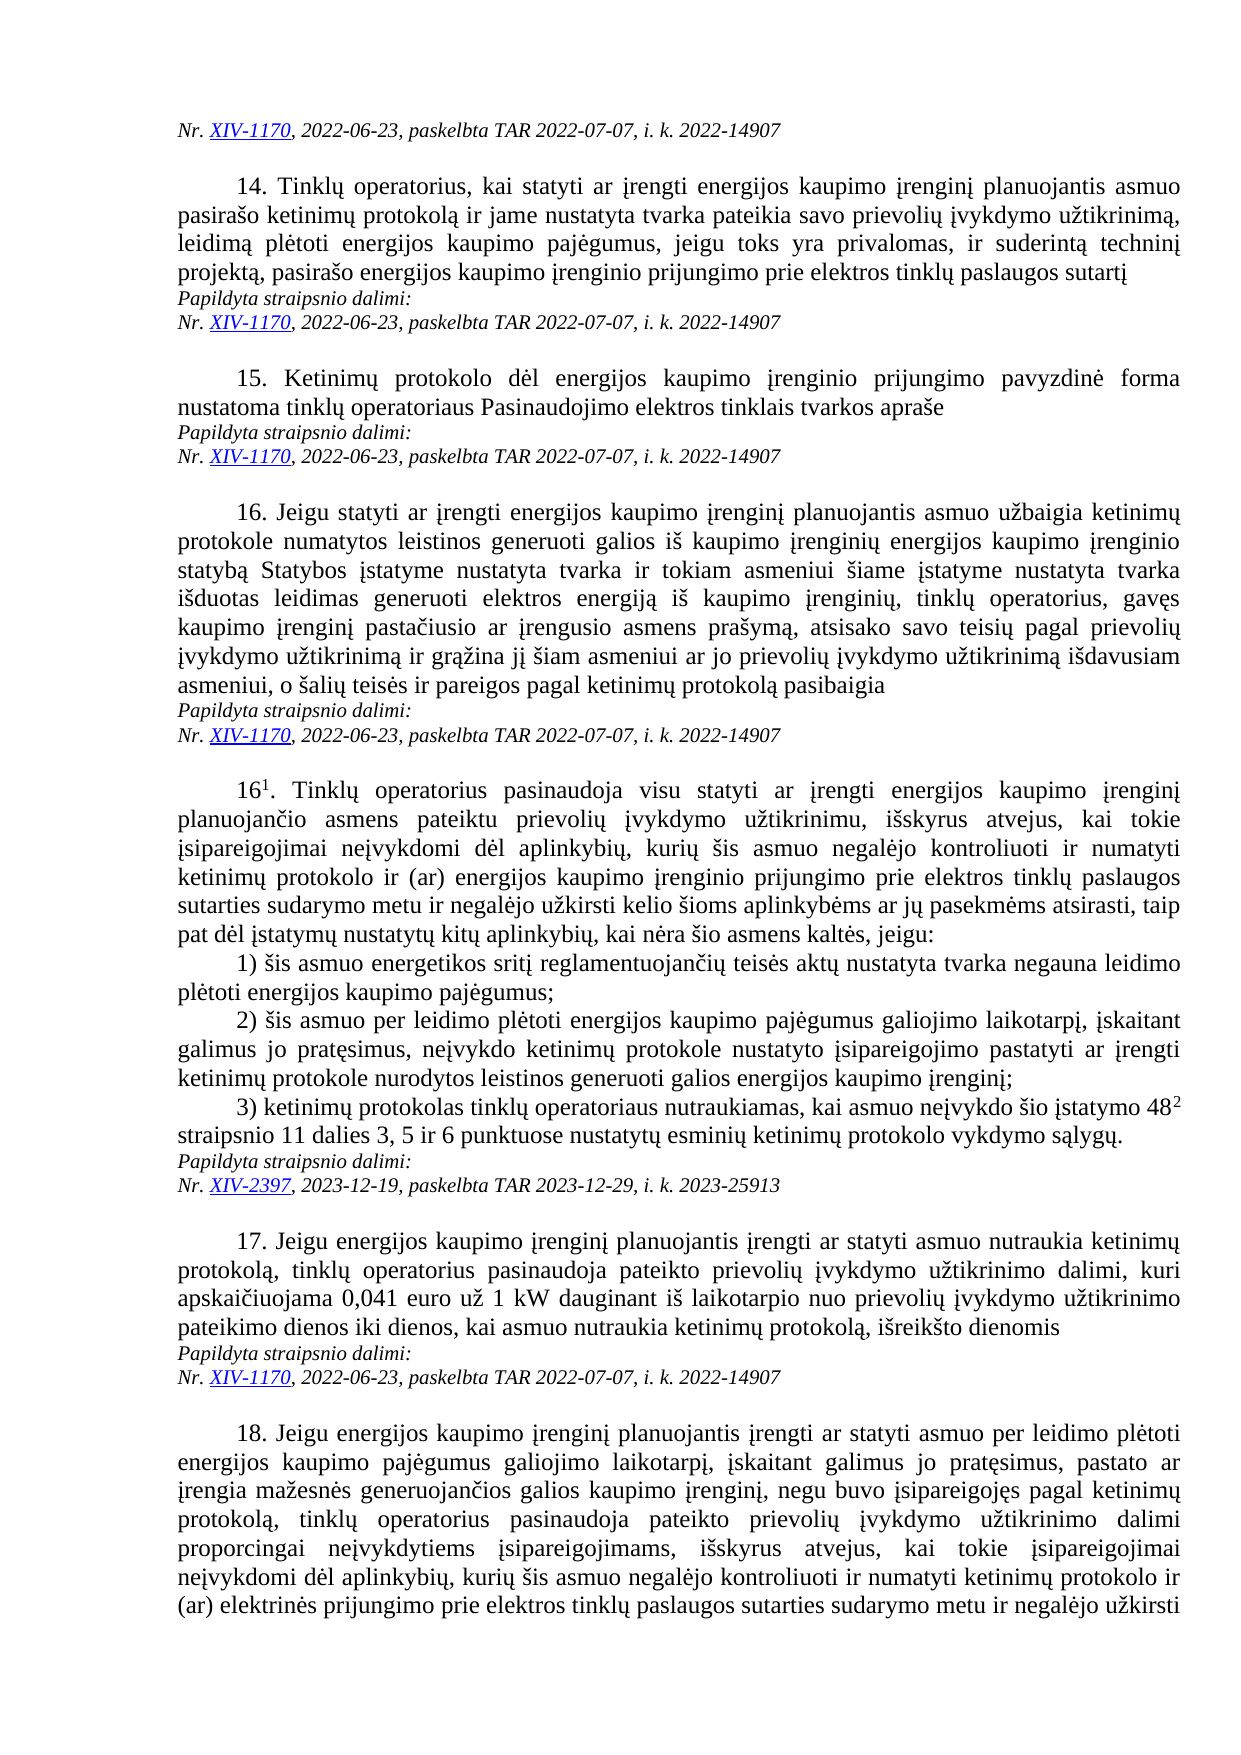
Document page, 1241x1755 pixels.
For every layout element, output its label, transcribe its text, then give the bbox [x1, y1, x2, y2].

text 15. Ketinimų protokolo dėl energijos kaupimo įrenginio prijungimo pavyzdinė forma nustatoma tinklų operatoriaus Pasinaudojimo elektros tinklais tvarkos apraše [177, 363, 1181, 420]
text 1) šis asmuo energetikos sritį reglamentuojančių teisės aktų nustatyta tvarka negauna leidimo plėtoti energijos kaupimo pajėgumus; [177, 948, 1181, 1005]
text Papildyta straipsnio dalimi: [177, 420, 1181, 444]
text Nr. XIV-1170, 2022-06-23, paskelbta TAR 2022-07-07, i. k. 2022-14907 [177, 310, 1181, 334]
text 17. Jeigu energijos kaupimo įrenginį planuojantis įrengti ar statyti asmuo nutraukia ketinimų protokolą, tinklų operatorius pasinaudoja pateikto prievolių įvykdymo užtikrinimo dalimi, kuri apskaičiuojama 0,041 euro už 1 kW dauginant iš laikotarpio nuo prievolių įvykdymo užtikrinimo pateikimo dienos iki dienos, kai asmuo nutraukia ketinimų protokolą, išreikšto dienomis [177, 1226, 1181, 1341]
text Papildyta straipsnio dalimi: [177, 286, 1181, 310]
text 161. Tinklų operatorius pasinaudoja visu statyti ar įrengti energijos kaupimo įrenginį planuojančio asmens pateiktu prievolių įvykdymo užtikrinimu, išskyrus atvejus, kai tokie įsipareigojimai neįvykdomi dėl aplinkybių, kurių šis asmuo negalėjo kontroliuoti ir numatyti ketinimų protokolo ir (ar) energijos kaupimo įrenginio prijungimo prie elektros tinklų paslaugos sutarties sudarymo metu ir negalėjo užkirsti kelio šioms aplinkybėms ar jų pasekmėms atsirasti, taip pat dėl įstatymų nustatytų kitų aplinkybių, kai nėra šio asmens kaltės, jeigu: [177, 775, 1181, 948]
text Papildyta straipsnio dalimi: [177, 698, 1181, 722]
text Nr. XIV-1170, 2022-06-23, paskelbta TAR 2022-07-07, i. k. 2022-14907 [177, 444, 1181, 468]
text 16. Jeigu statyti ar įrengti energijos kaupimo įrenginį planuojantis asmuo užbaigia ketinimų protokole numatytos leistinos generuoti galios iš kaupimo įrenginių energijos kaupimo įrenginio statybą Statybos įstatyme nustatyta tvarka ir tokiam asmeniui šiame įstatyme nustatyta tvarka išduotas leidimas generuoti elektros energiją iš kaupimo įrenginių, tinklų operatorius, gavęs kaupimo įrenginį pastačiusio ar įrengusio asmens prašymą, atsisako savo teisių pagal prievolių įvykdymo užtikrinimą ir grąžina jį šiam asmeniui ar jo prievolių įvykdymo užtikrinimą išdavusiam asmeniui, o šalių teisės ir pareigos pagal ketinimų protokolą pasibaigia [177, 497, 1181, 698]
text Papildyta straipsnio dalimi: [177, 1149, 1181, 1173]
text Nr. XIV-1170, 2022-06-23, paskelbta TAR 2022-07-07, i. k. 2022-14907 [177, 118, 1181, 142]
text Papildyta straipsnio dalimi: [177, 1341, 1181, 1365]
text 14. Tinklų operatorius, kai statyti ar įrengti energijos kaupimo įrenginį planuojantis asmuo pasirašo ketinimų protokolą ir jame nustatyta tvarka pateikia savo prievolių įvykdymo užtikrinimą, leidimą plėtoti energijos kaupimo pajėgumus, jeigu toks yra privalomas, ir suderintą techninį projektą, pasirašo energijos kaupimo įrenginio prijungimo prie elektros tinklų paslaugos sutartį [177, 171, 1181, 286]
text 18. Jeigu energijos kaupimo įrenginį planuojantis įrengti ar statyti asmuo per leidimo plėtoti energijos kaupimo pajėgumus galiojimo laikotarpį, įskaitant galimus jo pratęsimus, pastato ar įrengia mažesnės generuojančios galios kaupimo įrenginį, negu buvo įsipareigojęs pagal ketinimų protokolą, tinklų operatorius pasinaudoja pateikto prievolių įvykdymo užtikrinimo dalimi proporcingai neįvykdytiems įsipareigojimams, išskyrus atvejus, kai tokie įsipareigojimai neįvykdomi dėl aplinkybių, kurių šis asmuo negalėjo kontroliuoti ir numatyti ketinimų protokolo ir (ar) elektrinės prijungimo prie elektros tinklų paslaugos sutarties sudarymo metu ir negalėjo užkirsti [177, 1418, 1181, 1619]
text Nr. XIV-2397, 2023-12-19, paskelbta TAR 2023-12-29, i. k. 2023-25913 [177, 1173, 1181, 1197]
text Nr. XIV-1170, 2022-06-23, paskelbta TAR 2022-07-07, i. k. 2022-14907 [177, 1365, 1181, 1389]
text Nr. XIV-1170, 2022-06-23, paskelbta TAR 2022-07-07, i. k. 2022-14907 [177, 722, 1181, 747]
text 2) šis asmuo per leidimo plėtoti energijos kaupimo pajėgumus galiojimo laikotarpį, įskaitant galimus jo pratęsimus, neįvykdo ketinimų protokole nustatyto įsipareigojimo pastatyti ar įrengti ketinimų protokole nurodytos leistinos generuoti galios energijos kaupimo įrenginį; [177, 1005, 1181, 1092]
text 3) ketinimų protokolas tinklų operatoriaus nutraukiamas, kai asmuo neįvykdo šio įstatymo 482 straipsnio 11 dalies 3, 5 ir 6 punktuose nustatytų esminių ketinimų protokolo vykdymo sąlygų. [177, 1092, 1181, 1149]
